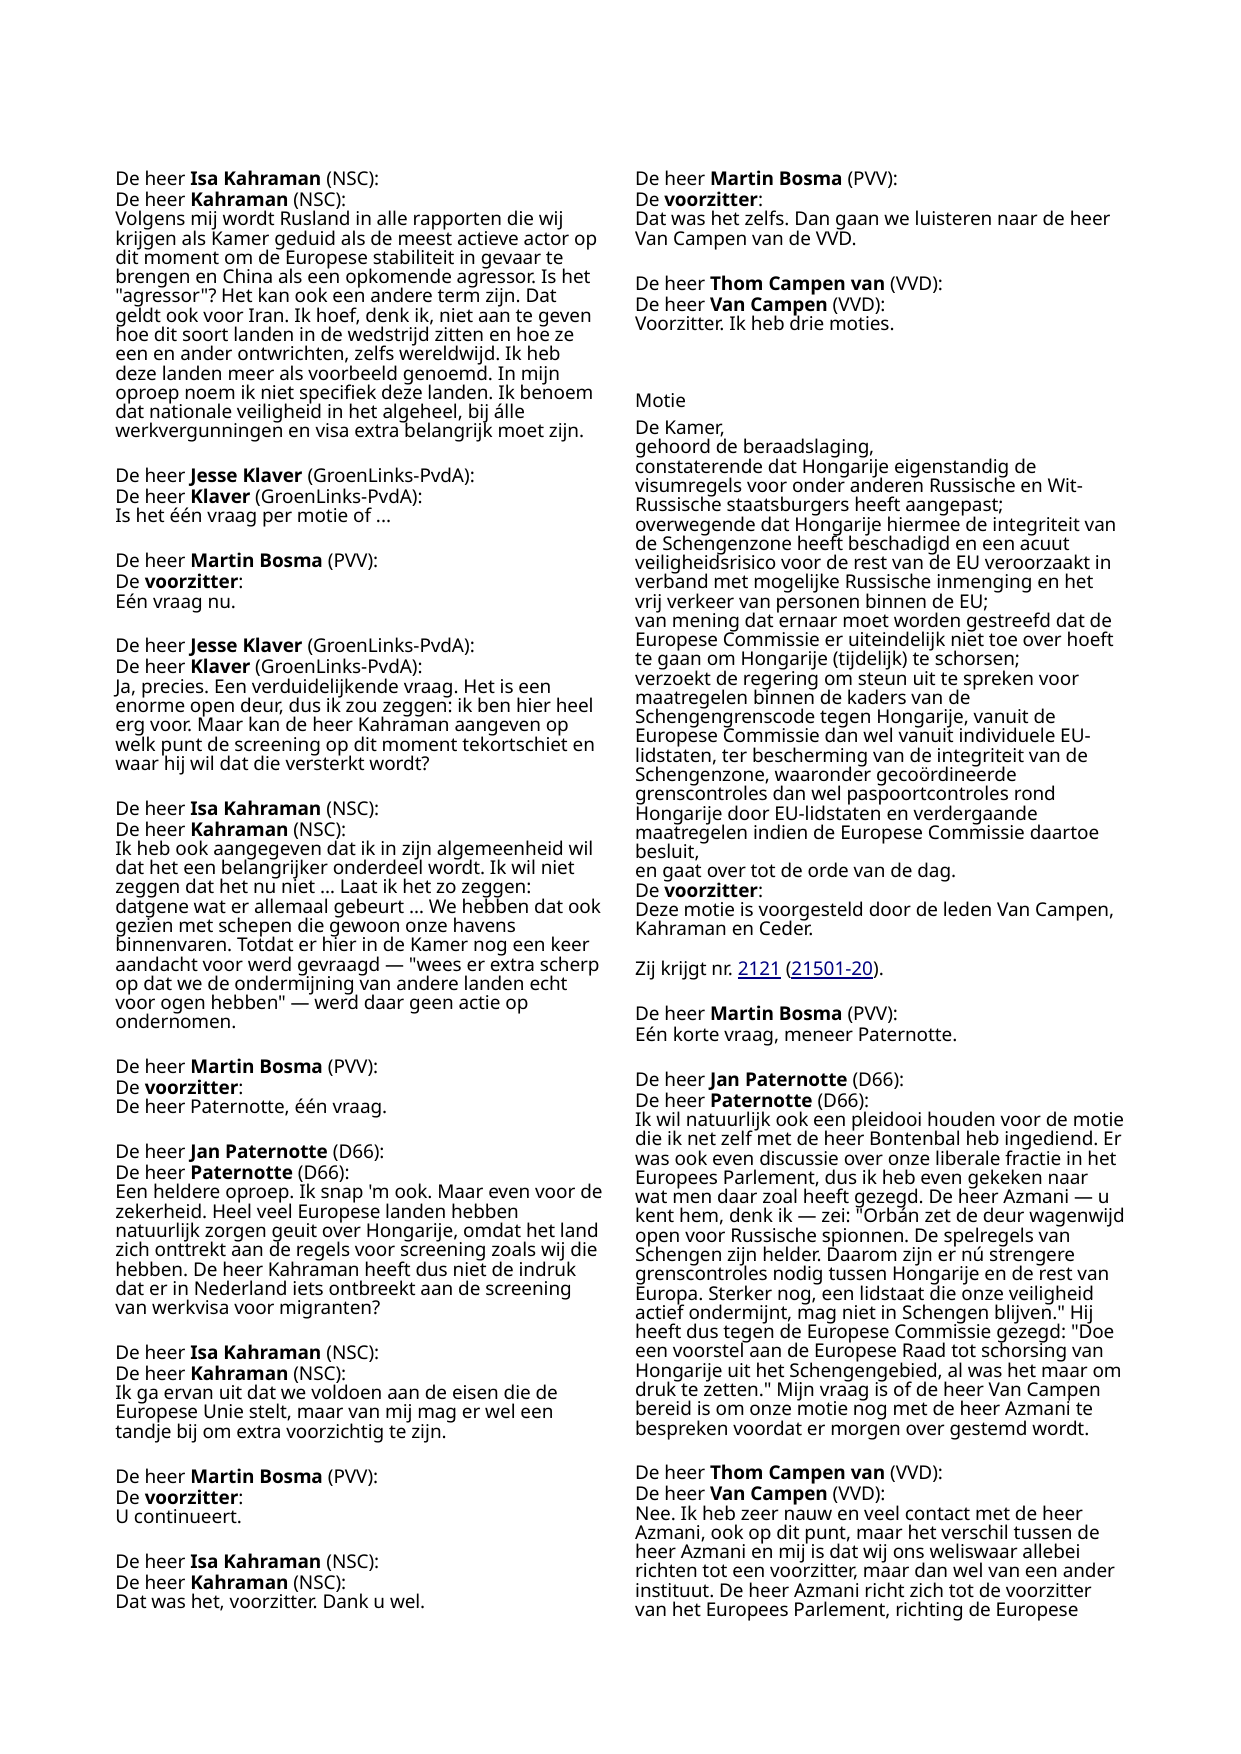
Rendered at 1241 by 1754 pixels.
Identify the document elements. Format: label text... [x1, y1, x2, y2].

text Zij krijgt nr. 2121 (21501-20). [635, 960, 1125, 979]
text Ik ga ervan uit dat we voldoen aan de eisen die de Europese Unie stelt, maar van mij mag er wel een tandje bij om extra voorzichtig te zijn. [115, 1384, 605, 1442]
text Eén vraag nu. [115, 593, 605, 612]
text van mening dat ernaar moet worden gestreefd dat de Europese Commissie er uiteindelijk niet toe over hoeft te gaan om Hongarije (tijdelijk) te schorsen; [635, 612, 1125, 670]
text Nee. Ik heb zeer nauw en veel contact met de heer Azmani, ook op dit punt, maar het verschil tussen de heer Azmani en mij is dat wij ons weliswaar allebei richten tot een voorzitter, maar dan wel van een ander instituut. De heer Azmani richt zich tot de voorzitter van het Europees Parlement, richting de Europese [635, 1504, 1125, 1620]
text Eén korte vraag, meneer Paternotte. [635, 1026, 1125, 1045]
text De heer Kahraman (NSC): [115, 191, 605, 210]
text De heer Jesse Klaver (GroenLinks-PvdA): [115, 462, 605, 488]
text De voorzitter: [115, 573, 605, 593]
text De heer Paternotte, één vraag. [115, 1098, 605, 1118]
text gehoord de beraadslaging, [635, 438, 1125, 458]
text De heer Kahraman (NSC): [115, 1365, 605, 1384]
text De heer Kahraman (NSC): [115, 821, 605, 840]
text De voorzitter: [115, 1079, 605, 1098]
text De voorzitter: [115, 1489, 605, 1508]
text Dat was het zelfs. Dan gaan we luisteren naar de heer Van Campen van de VVD. [635, 210, 1125, 249]
text De heer Jan Paternotte (D66): [635, 1066, 1125, 1092]
text Ja, precies. Een verduidelijkende vraag. Het is een enorme open deur, dus ik zou zeggen: ik ben hier heel erg voor. Maar kan de heer Kahraman aangeven op welk punt de screening op dit moment tekortschiet en waar hij wil dat die versterkt wordt? [115, 678, 605, 774]
text constaterende dat Hongarije eigenstandig de visumregels voor onder anderen Russische en Wit-Russische staatsburgers heeft aangepast; [635, 458, 1125, 516]
text Ik wil natuurlijk ook een pleidooi houden voor de motie die ik net zelf met de heer Bontenbal heb ingediend. Er was ook even discussie over onze liberale fractie in het Europees Parlement, dus ik heb even gekeken naar wat men daar zoal heeft gezegd. De heer Azmani — u kent hem, denk ik — zei: "Orbán zet de deur wagenwijd open voor Russische spionnen. De spelregels van Schengen zijn helder. Daarom zijn er nú strengere grenscontroles nodig tussen Hongarije en de rest van Europa. Sterker nog, een lidstaat die onze veiligheid actief ondermijnt, mag niet in Schengen blijven." Hij heeft dus tegen de Europese Commissie gezegd: "Doe een voorstel aan de Europese Raad tot schorsing van Hongarije uit het Schengengebied, al was het maar om druk te zetten." Mijn vraag is of de heer Van Campen bereid is om onze motie nog met de heer Azmani te bespreken voordat er morgen over gestemd wordt. [635, 1111, 1125, 1439]
text De heer Isa Kahraman (NSC): [115, 1548, 605, 1574]
text De voorzitter: [635, 882, 1125, 901]
text De heer Isa Kahraman (NSC): [115, 795, 605, 821]
text De Kamer, [635, 419, 1125, 438]
text Is het één vraag per motie of ... [115, 507, 605, 527]
text De heer Martin Bosma (PVV): [115, 1463, 605, 1489]
text De heer Klaver (GroenLinks-PvdA): [115, 488, 605, 507]
text De voorzitter: [635, 191, 1125, 210]
text De heer Martin Bosma (PVV): [115, 1053, 605, 1079]
text U continueert. [115, 1508, 605, 1527]
text De heer Klaver (GroenLinks-PvdA): [115, 658, 605, 678]
text Motie [635, 387, 1125, 413]
text De heer Paternotte (D66): [115, 1164, 605, 1183]
text overwegende dat Hongarije hiermee de integriteit van de Schengenzone heeft beschadigd en een acuut veiligheidsrisico voor de rest van de EU veroorzaakt in verband met mogelijke Russische inmenging en het vrij verkeer van personen binnen de EU; [635, 516, 1125, 612]
text De heer Isa Kahraman (NSC): [115, 1339, 605, 1365]
text De heer Kahraman (NSC): [115, 1574, 605, 1593]
text De heer Isa Kahraman (NSC): [115, 165, 605, 191]
text De heer Van Campen (VVD): [635, 296, 1125, 315]
text en gaat over tot de orde van de dag. [635, 862, 1125, 882]
text Ik heb ook aangegeven dat ik in zijn algemeenheid wil dat het een belangrijker onderdeel wordt. Ik wil niet zeggen dat het nu niet … Laat ik het zo zeggen: datgene wat er allemaal gebeurt … We hebben dat ook gezien met schepen die gewoon onze havens binnenvaren. Totdat er hier in de Kamer nog een keer aandacht voor werd gevraagd — "wees er extra scherp op dat we de ondermijning van andere landen echt voor ogen hebben" — werd daar geen actie op ondernomen. [115, 840, 605, 1033]
text De heer Thom Campen van (VVD): [635, 1459, 1125, 1485]
text De heer Jan Paternotte (D66): [115, 1138, 605, 1164]
text Voorzitter. Ik heb drie moties. [635, 315, 1125, 334]
text De heer Martin Bosma (PVV): [635, 1000, 1125, 1026]
text Volgens mij wordt Rusland in alle rapporten die wij krijgen als Kamer geduid als de meest actieve actor op dit moment om de Europese stabiliteit in gevaar te brengen en China als een opkomende agressor. Is het "agressor"? Het kan ook een andere term zijn. Dat geldt ook voor Iran. Ik hoef, denk ik, niet aan te geven hoe dit soort landen in de wedstrijd zitten en hoe ze een en ander ontwrichten, zelfs wereldwijd. Ik heb deze landen meer als voorbeeld genoemd. In mijn oproep noem ik niet specifiek deze landen. Ik benoem dat nationale veiligheid in het algeheel, bij álle werkvergunningen en visa extra belangrijk moet zijn. [115, 210, 605, 442]
text Een heldere oproep. Ik snap 'm ook. Maar even voor de zekerheid. Heel veel Europese landen hebben natuurlijk zorgen geuit over Hongarije, omdat het land zich onttrekt aan de regels voor screening zoals wij die hebben. De heer Kahraman heeft dus niet de indruk dat er in Nederland iets ontbreekt aan de screening van werkvisa voor migranten? [115, 1183, 605, 1318]
text Deze motie is voorgesteld door de leden Van Campen, Kahraman en Ceder. [635, 901, 1125, 939]
text De heer Van Campen (VVD): [635, 1485, 1125, 1504]
text verzoekt de regering om steun uit te spreken voor maatregelen binnen de kaders van de Schengengrenscode tegen Hongarije, vanuit de Europese Commissie dan wel vanuit individuele EU-lidstaten, ter bescherming van de integriteit van de Schengenzone, waaronder gecoördineerde grenscontroles dan wel paspoortcontroles rond Hongarije door EU-lidstaten en verdergaande maatregelen indien de Europese Commissie daartoe besluit, [635, 670, 1125, 862]
text Dat was het, voorzitter. Dank u wel. [115, 1593, 605, 1612]
text De heer Jesse Klaver (GroenLinks-PvdA): [115, 633, 605, 658]
text De heer Martin Bosma (PVV): [115, 548, 605, 573]
text De heer Thom Campen van (VVD): [635, 270, 1125, 296]
text De heer Paternotte (D66): [635, 1092, 1125, 1111]
text De heer Martin Bosma (PVV): [635, 165, 1125, 191]
